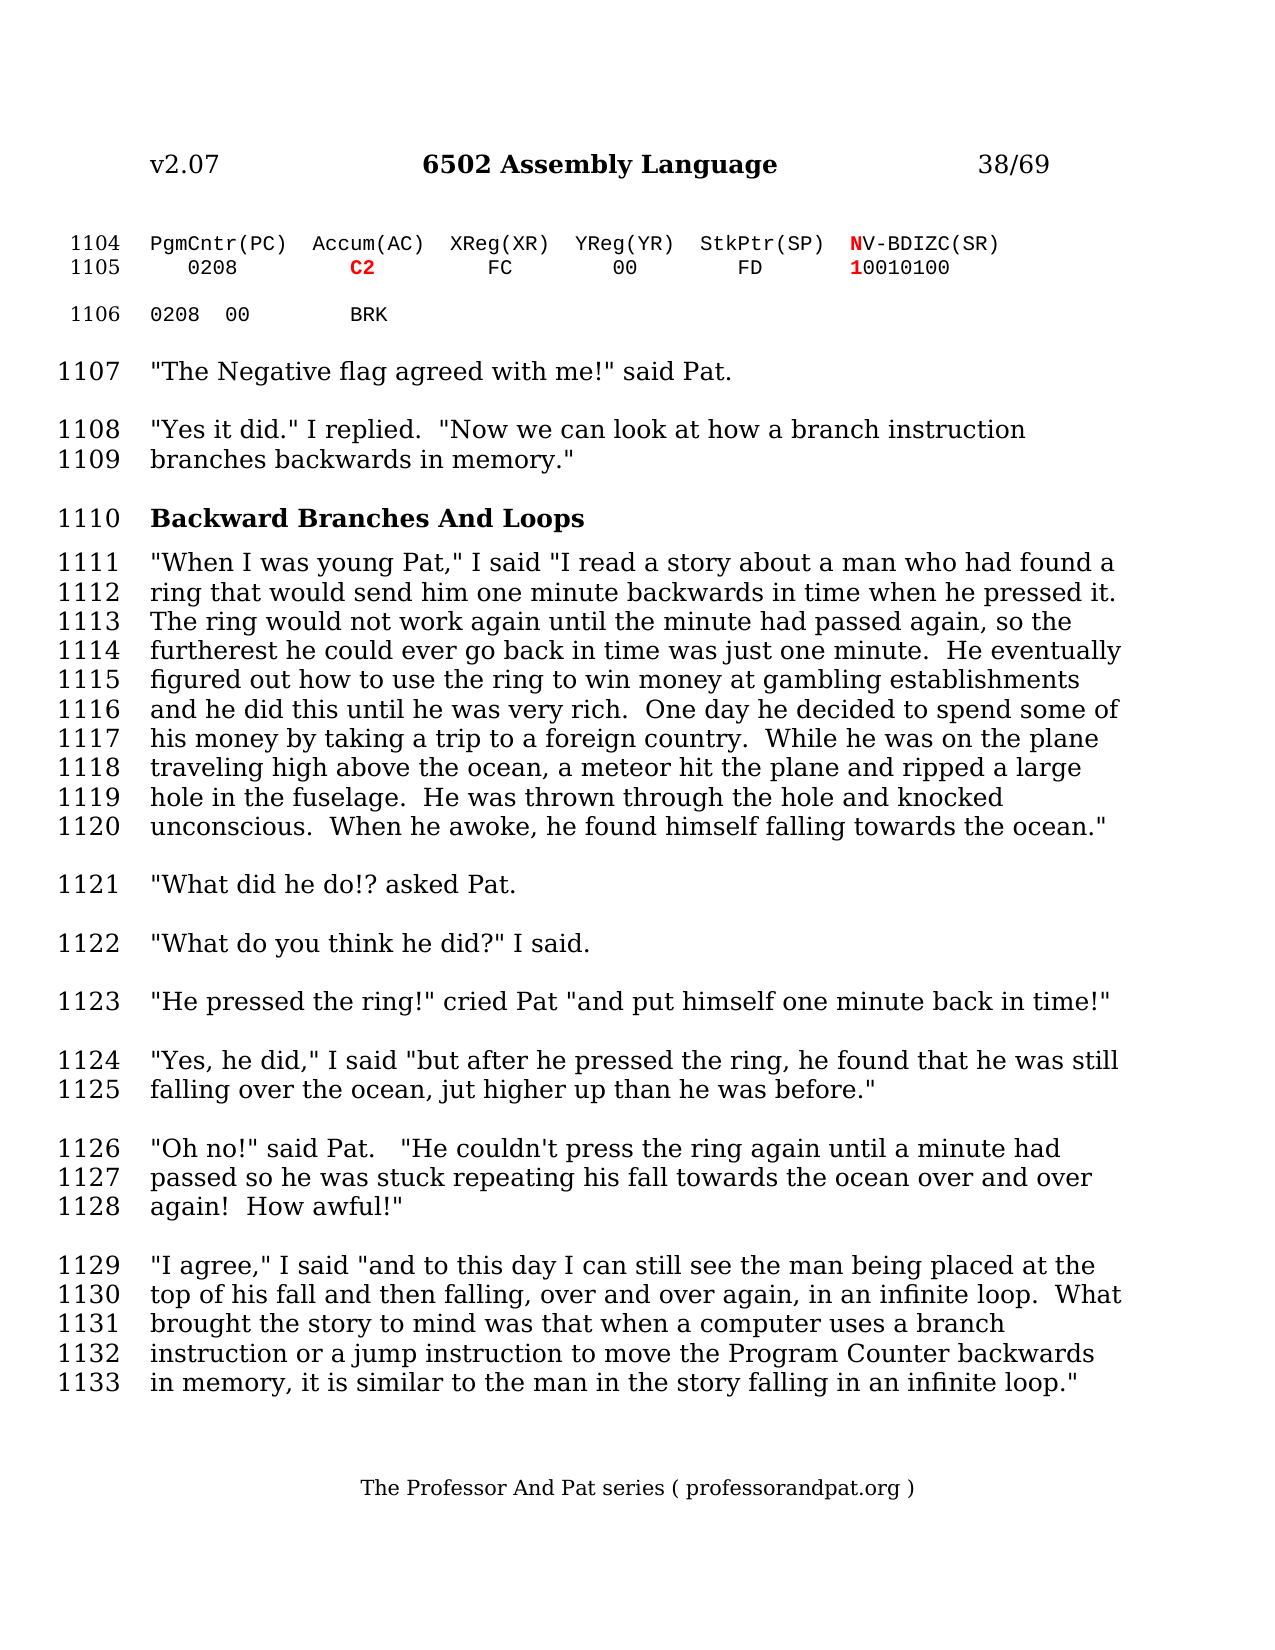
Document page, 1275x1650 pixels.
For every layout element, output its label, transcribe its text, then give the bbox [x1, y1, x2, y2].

text "Yes it did." I replied. "Now we can look at how a branch instruction branches backwards in memory." [150, 416, 1125, 474]
text "I agree," I said "and to this day I can still see the man being placed at the top of his fall and then falling, over and over again, in an infinite loop. What brought the story to mind was that when a computer uses a branch instruction or a jump instruction to move the Program Counter backwards in memory, it is similar to the man in the story falling in an infinite loop." [150, 1251, 1125, 1397]
text "Oh no!" said Pat. "He couldn't press the ring again until a minute had passed so he was stuck repeating his fall towards the ocean over and over again! How awful!" [150, 1134, 1125, 1222]
text "Yes, he did," I said "but after he pressed the ring, he found that he was still falling over the ocean, jut higher up than he was before." [150, 1046, 1125, 1105]
text 0208 00 BRK [150, 304, 1125, 328]
text "When I was young Pat," I said "I read a story about a man who had found a ring that would send him one minute backwards in time when he pressed it. The ring would not work again until the minute had passed again, so the furtherest he could ever go back in time was just one minute. He eventually figured out how to use the ring to win money at gambling establishments and he did this until he was very rich. One day he decided to spend some of his money by taking a trip to a foreign country. While he was on the plane traveling high above the ocean, a meteor hit the plane and ripped a large hole in the fuselage. He was thrown through the hole and knocked unconscious. When he awoke, he found himself falling towards the ocean." [150, 548, 1125, 841]
text "What did he do!? asked Pat. [150, 871, 1125, 900]
text 0208 C2 FC 00 FD 10010100 [150, 257, 1125, 281]
subtitle Backward Branches And Loops [150, 504, 1125, 533]
text "What do you think he did?" I said. [150, 929, 1125, 958]
text "He pressed the ring!" cried Pat "and put himself one minute back in time!" [150, 988, 1125, 1017]
text "The Negative flag agreed with me!" said Pat. [150, 357, 1125, 386]
text PgmCntr(PC) Accum(AC) XReg(XR) YReg(YR) StkPtr(SP) NV-BDIZC(SR) [150, 233, 1125, 257]
